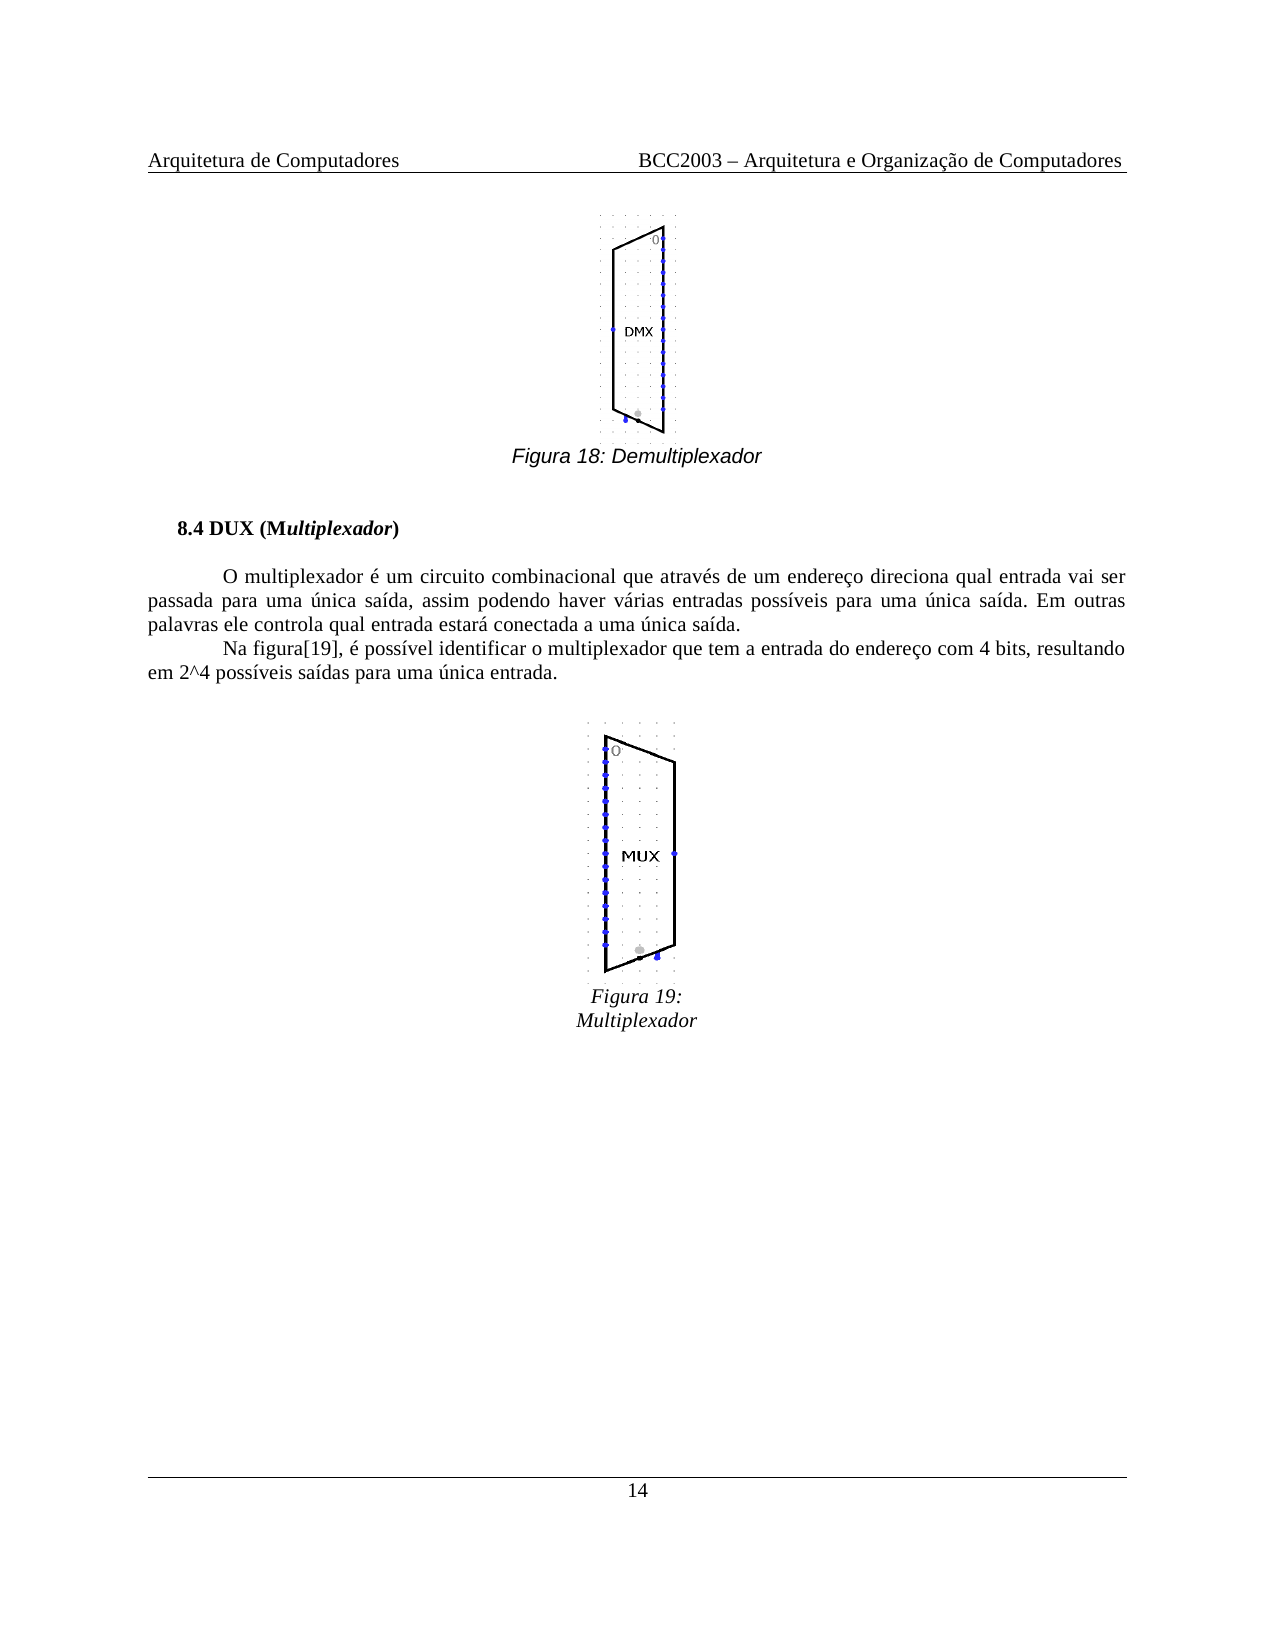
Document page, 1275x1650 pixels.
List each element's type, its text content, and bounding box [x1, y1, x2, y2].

text Figura 19: Multiplexador [542, 984, 733, 1032]
text Figura 18: Demultiplexador [477, 444, 798, 468]
text O multiplexador é um circuito combinacional que através de um endereço direciona qual entrada vai ser passada para uma única saída, assim podendo haver várias entradas possíveis para uma única saída. Em outras palavras ele controla qual entrada estará conectada a uma única saída. [148, 564, 1127, 636]
picture [599, 214, 677, 444]
picture [585, 720, 690, 984]
list 8.4 DUX (Multiplexador) [148, 516, 1127, 540]
text Na figura[19], é possível identificar o multiplexador que tem a entrada do endereço com 4 bits, resultando em 2^4 possíveis saídas para uma única entrada. [148, 636, 1127, 684]
